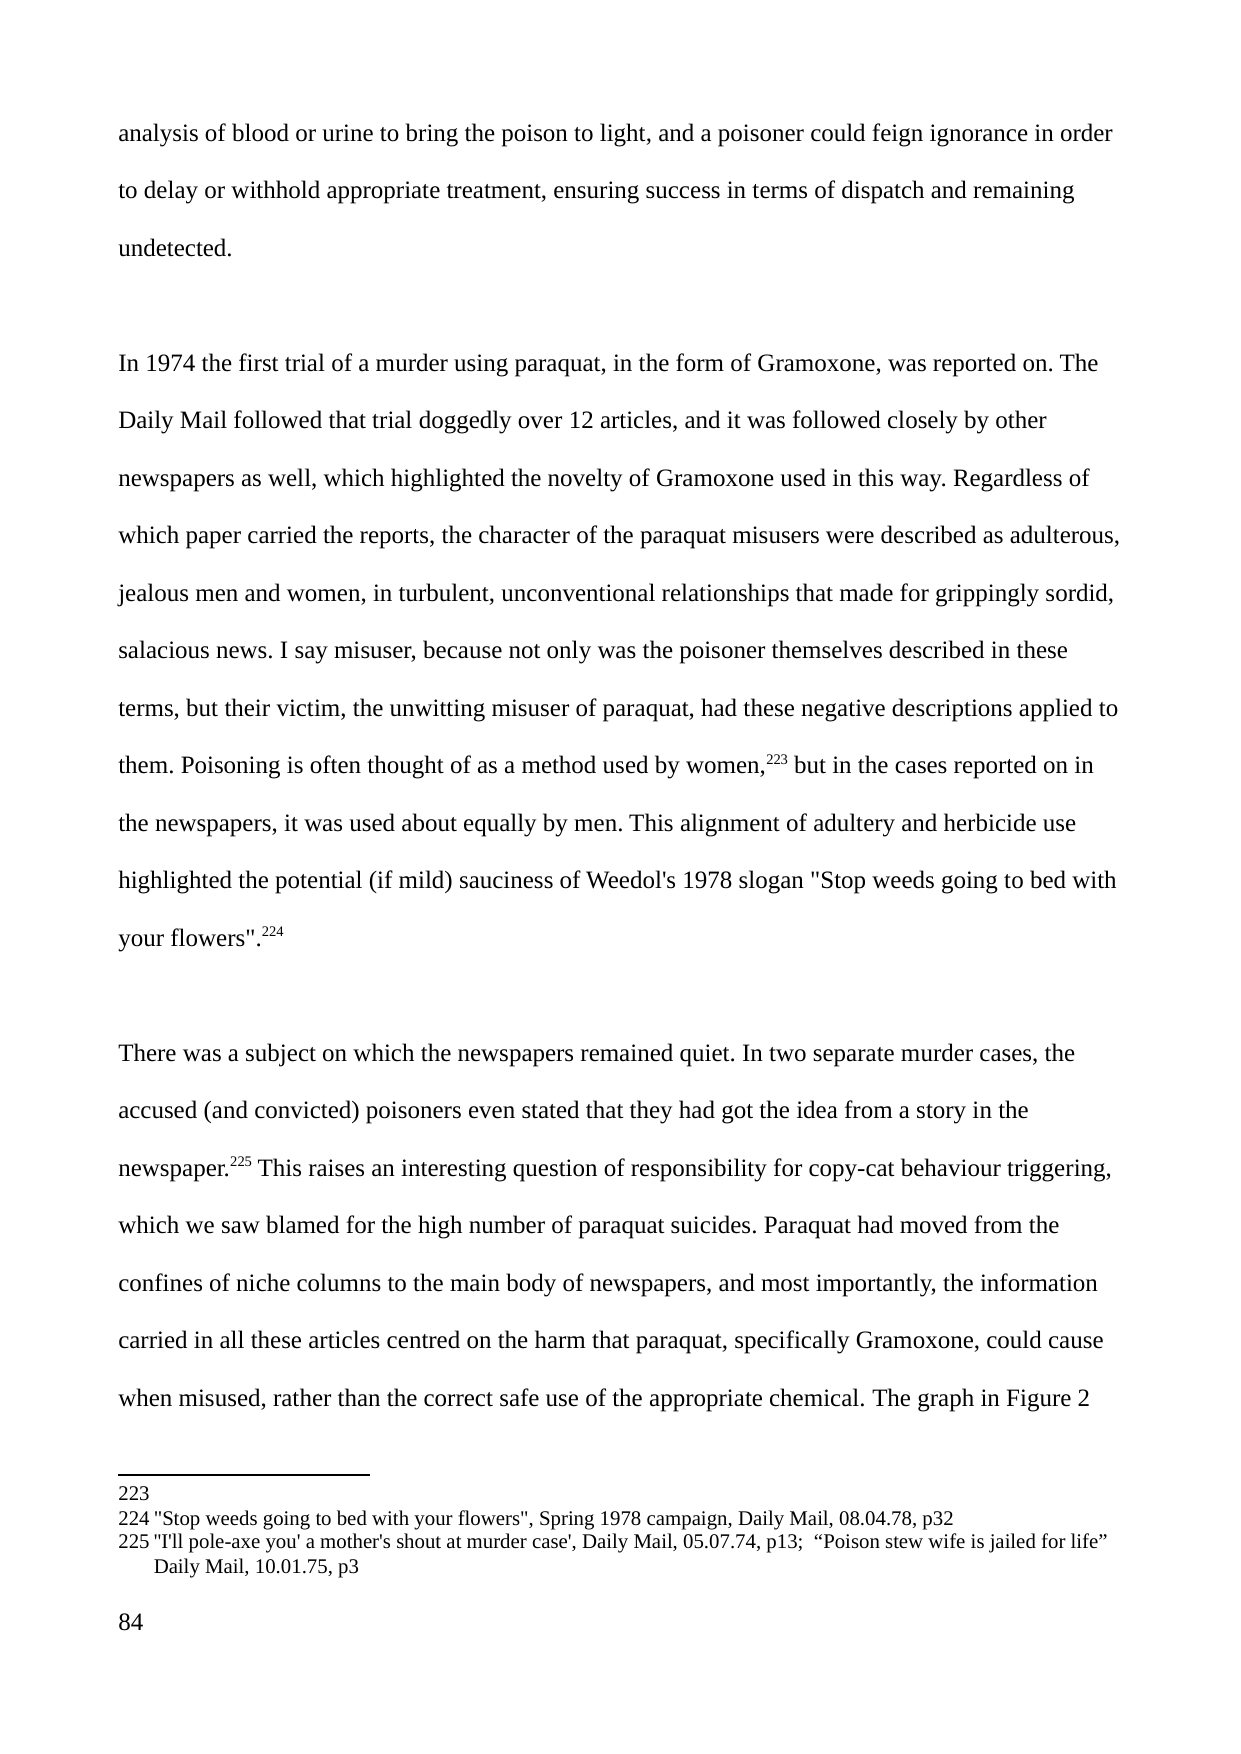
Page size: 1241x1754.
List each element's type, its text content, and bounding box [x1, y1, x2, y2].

text In 1974 the first trial of a murder using paraquat, in the form of Gramoxone, was reported on. The Daily Mail followed that trial doggedly over 12 articles, and it was followed closely by other newspapers as well, which highlighted the novelty of Gramoxone used in this way. Regardless of which paper carried the reports, the character of the paraquat misusers were described as adulterous, jealous men and women, in turbulent, unconventional relationships that made for grippingly sordid, salacious news. I say misuser, because not only was the poisoner themselves described in these terms, but their victim, the unwitting misuser of paraquat, had these negative descriptions applied to them. Poisoning is often thought of as a method used by women, but in the cases reported on in the newspapers, it was used about equally by men. This alignment of adultery and herbicide use highlighted the potential (if mild) sauciness of Weedol's 1978 slogan "Stop weeds going to bed with your flowers". [118, 348, 1122, 952]
text analysis of blood or urine to bring the poison to light, and a poisoner could feign ignorance in order to delay or withhold appropriate treatment, ensuring success in terms of dispatch and remaining undetected. [118, 118, 1122, 262]
text There was a subject on which the newspapers remained quiet. In two separate murder cases, the accused (and convicted) poisoners even stated that they had got the idea from a story in the newspaper. This raises an interesting question of responsibility for copy-cat behaviour triggering, which we saw blamed for the high number of paraquat suicides. Paraquat had moved from the confines of niche columns to the main body of newspapers, and most importantly, the information carried in all these articles centred on the harm that paraquat, specifically Gramoxone, could cause when misused, rather than the correct safe use of the appropriate chemical. The graph in Figure 2 [118, 1038, 1122, 1412]
text ''I'll pole-axe you' a mother's shout at murder case', Daily Mail, 05.07.74, p13; “Poison stew wife is jailed for life” Daily Mail, 10.01.75, p3 [118, 1529, 1122, 1578]
text "Stop weeds going to bed with your flowers", Spring 1978 campaign, Daily Mail, 08.04.78, p32 [118, 1505, 1122, 1529]
